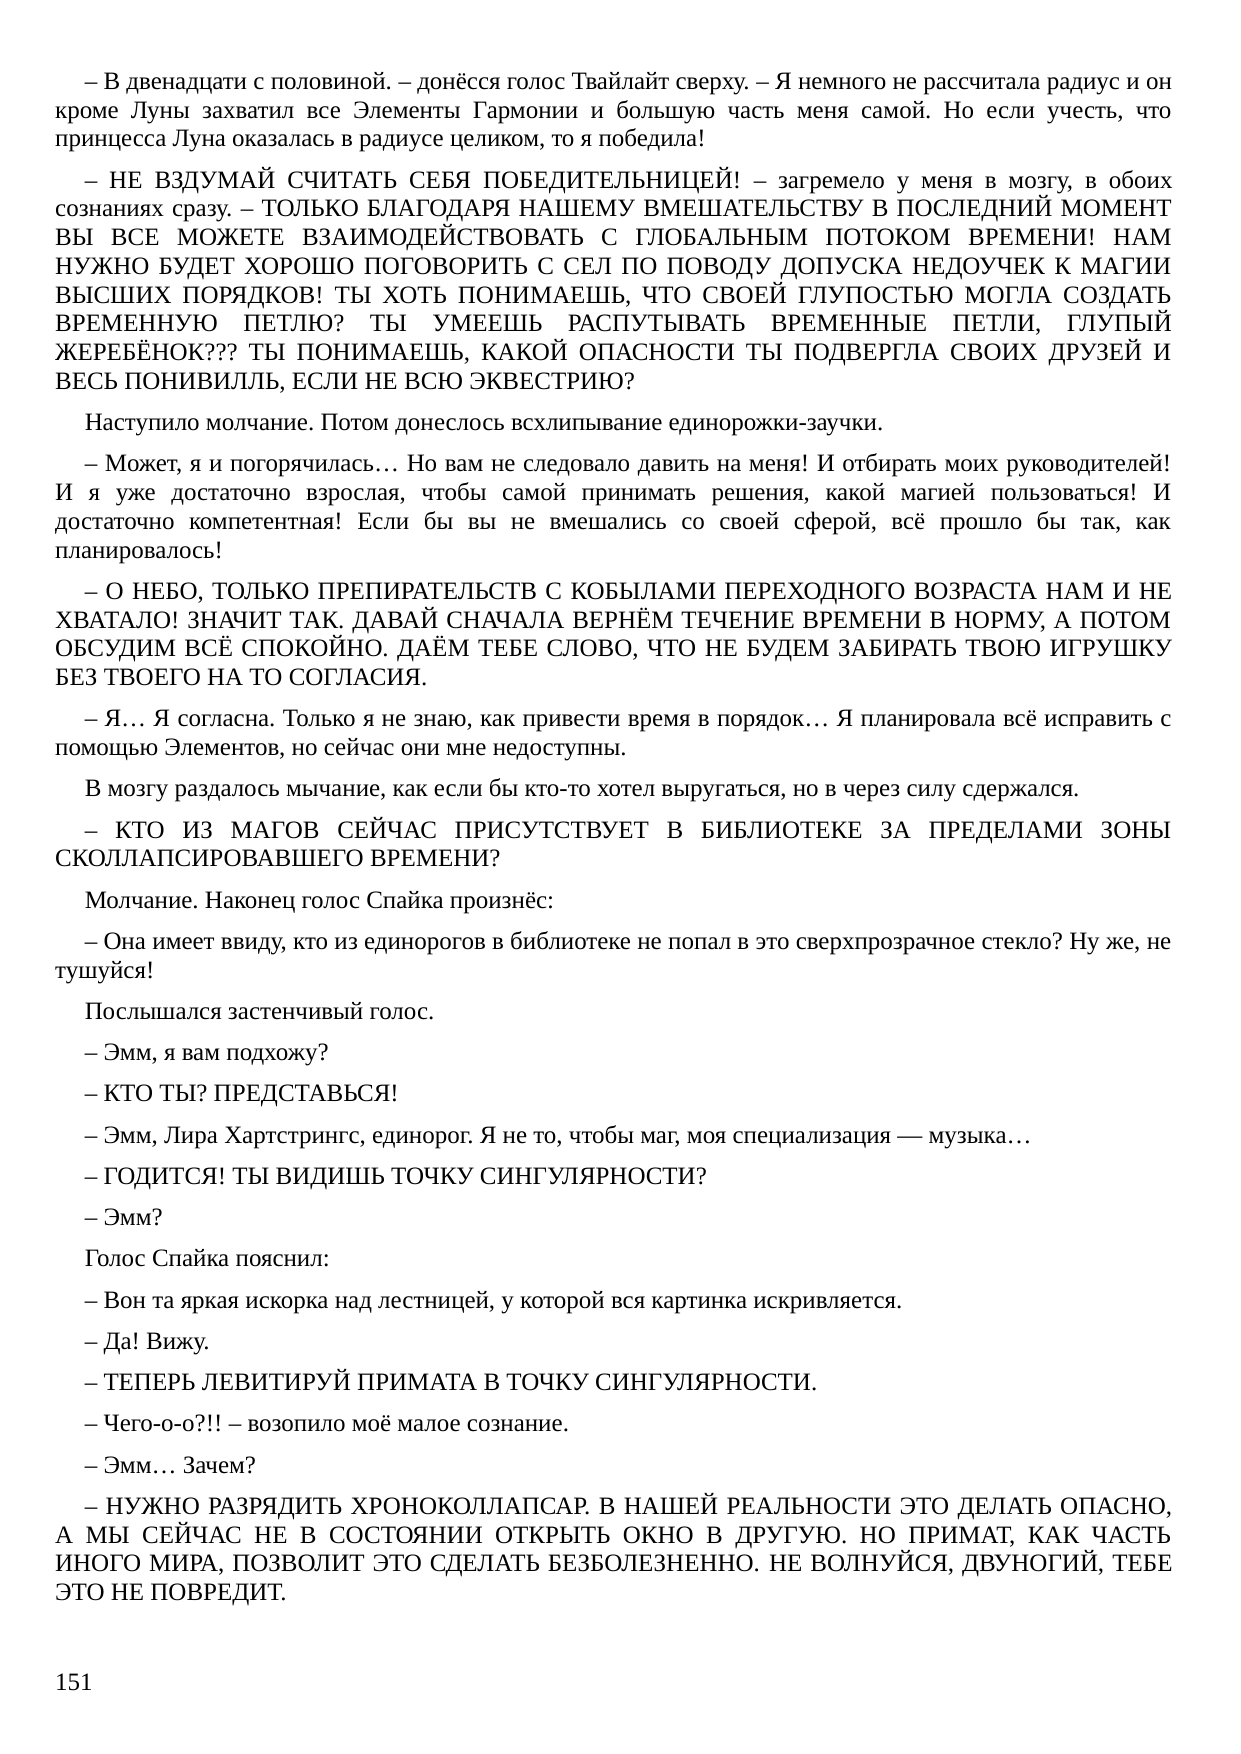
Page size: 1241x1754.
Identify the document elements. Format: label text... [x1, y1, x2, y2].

text – Эмм… Зачем? [55, 1450, 1173, 1478]
text – ТЕПЕРЬ ЛЕВИТИРУЙ ПРИМАТА В ТОЧКУ СИНГУЛЯРНОСТИ. [55, 1367, 1173, 1396]
text – Эмм, я вам подхожу? [55, 1037, 1173, 1066]
text – Эмм? [55, 1202, 1173, 1231]
text – О НЕБО, ТОЛЬКО ПРЕПИРАТЕЛЬСТВ С КОБЫЛАМИ ПЕРЕХОДНОГО ВОЗРАСТА НАМ И НЕ ХВАТАЛО! ЗНАЧИТ ТАК. ДАВАЙ СНАЧАЛА ВЕРНЁМ ТЕЧЕНИЕ ВРЕМЕНИ В НОРМУ, А ПОТОМ ОБСУДИМ ВСЁ СПОКОЙНО. ДАЁМ ТЕБЕ СЛОВО, ЧТО НЕ БУДЕМ ЗАБИРАТЬ ТВОЮ ИГРУШКУ БЕЗ ТВОЕГО НА ТО СОГЛАСИЯ. [55, 576, 1173, 691]
text – ГОДИТСЯ! ТЫ ВИДИШЬ ТОЧКУ СИНГУЛЯРНОСТИ? [55, 1161, 1173, 1190]
text Молчание. Наконец голос Спайка произнёс: [55, 885, 1173, 913]
text – НУЖНО РАЗРЯДИТЬ ХРОНОКОЛЛАПСАР. В НАШЕЙ РЕАЛЬНОСТИ ЭТО ДЕЛАТЬ ОПАСНО, А МЫ СЕЙЧАС НЕ В СОСТОЯНИИ ОТКРЫТЬ ОКНО В ДРУГУЮ. НО ПРИМАТ, КАК ЧАСТЬ ИНОГО МИРА, ПОЗВОЛИТ ЭТО СДЕЛАТЬ БЕЗБОЛЕЗНЕННО. НЕ ВОЛНУЙСЯ, ДВУНОГИЙ, ТЕБЕ ЭТО НЕ ПОВРЕДИТ. [55, 1491, 1173, 1606]
text – Я… Я согласна. Только я не знаю, как привести время в порядок… Я планировала всё исправить с помощью Элементов, но сейчас они мне недоступны. [55, 703, 1173, 761]
text – КТО ИЗ МАГОВ СЕЙЧАС ПРИСУТСТВУЕТ В БИБЛИОТЕКЕ ЗА ПРЕДЕЛАМИ ЗОНЫ СКОЛЛАПСИРОВАВШЕГО ВРЕМЕНИ? [55, 815, 1173, 872]
text Наступило молчание. Потом донеслось всхлипывание единорожки-заучки. [55, 407, 1173, 436]
text – Она имеет ввиду, кто из единорогов в библиотеке не попал в это сверхпрозрачное стекло? Ну же, не тушуйся! [55, 926, 1173, 983]
text Послышался застенчивый голос. [55, 996, 1173, 1025]
text – КТО ТЫ? ПРЕДСТАВЬСЯ! [55, 1078, 1173, 1107]
text – Чего-о-о?!! – возопило моё малое сознание. [55, 1408, 1173, 1437]
text – Вон та яркая искорка над лестницей, у которой вся картинка искривляется. [55, 1285, 1173, 1313]
text – Да! Вижу. [55, 1326, 1173, 1355]
text – Эмм, Лира Хартстрингс, единорог. Я не то, чтобы маг, моя специализация — музыка… [55, 1120, 1173, 1148]
text – В двенадцати с половиной. – донёсся голос Твайлайт сверху. – Я немного не рассчитала радиус и он кроме Луны захватил все Элементы Гармонии и большую часть меня самой. Но если учесть, что принцесса Луна оказалась в радиусе целиком, то я победила! [55, 66, 1173, 152]
text – Может, я и погорячилась… Но вам не следовало давить на меня! И отбирать моих руководителей! И я уже достаточно взрослая, чтобы самой принимать решения, какой магией пользоваться! И достаточно компетентная! Если бы вы не вмешались со своей сферой, всё прошло бы так, как планировалось! [55, 448, 1173, 563]
text – НЕ ВЗДУМАЙ СЧИТАТЬ СЕБЯ ПОБЕДИТЕЛЬНИЦЕЙ! – загремело у меня в мозгу, в обоих сознаниях сразу. – ТОЛЬКО БЛАГОДАРЯ НАШЕМУ ВМЕШАТЕЛЬСТВУ В ПОСЛЕДНИЙ МОМЕНТ ВЫ ВСЕ МОЖЕТЕ ВЗАИМОДЕЙСТВОВАТЬ С ГЛОБАЛЬНЫМ ПОТОКОМ ВРЕМЕНИ! НАМ НУЖНО БУДЕТ ХОРОШО ПОГОВОРИТЬ С СЕЛ ПО ПОВОДУ ДОПУСКА НЕДОУЧЕК К МАГИИ ВЫСШИХ ПОРЯДКОВ! ТЫ ХОТЬ ПОНИМАЕШЬ, ЧТО СВОЕЙ ГЛУПОСТЬЮ МОГЛА СОЗДАТЬ ВРЕМЕННУЮ ПЕТЛЮ? ТЫ УМЕЕШЬ РАСПУТЫВАТЬ ВРЕМЕННЫЕ ПЕТЛИ, ГЛУПЫЙ ЖЕРЕБЁНОК??? ТЫ ПОНИМАЕШЬ, КАКОЙ ОПАСНОСТИ ТЫ ПОДВЕРГЛА СВОИХ ДРУЗЕЙ И ВЕСЬ ПОНИВИЛЛЬ, ЕСЛИ НЕ ВСЮ ЭКВЕСТРИЮ? [55, 165, 1173, 395]
text В мозгу раздалось мычание, как если бы кто-то хотел выругаться, но в через силу сдержался. [55, 773, 1173, 802]
text Голос Спайка пояснил: [55, 1243, 1173, 1272]
